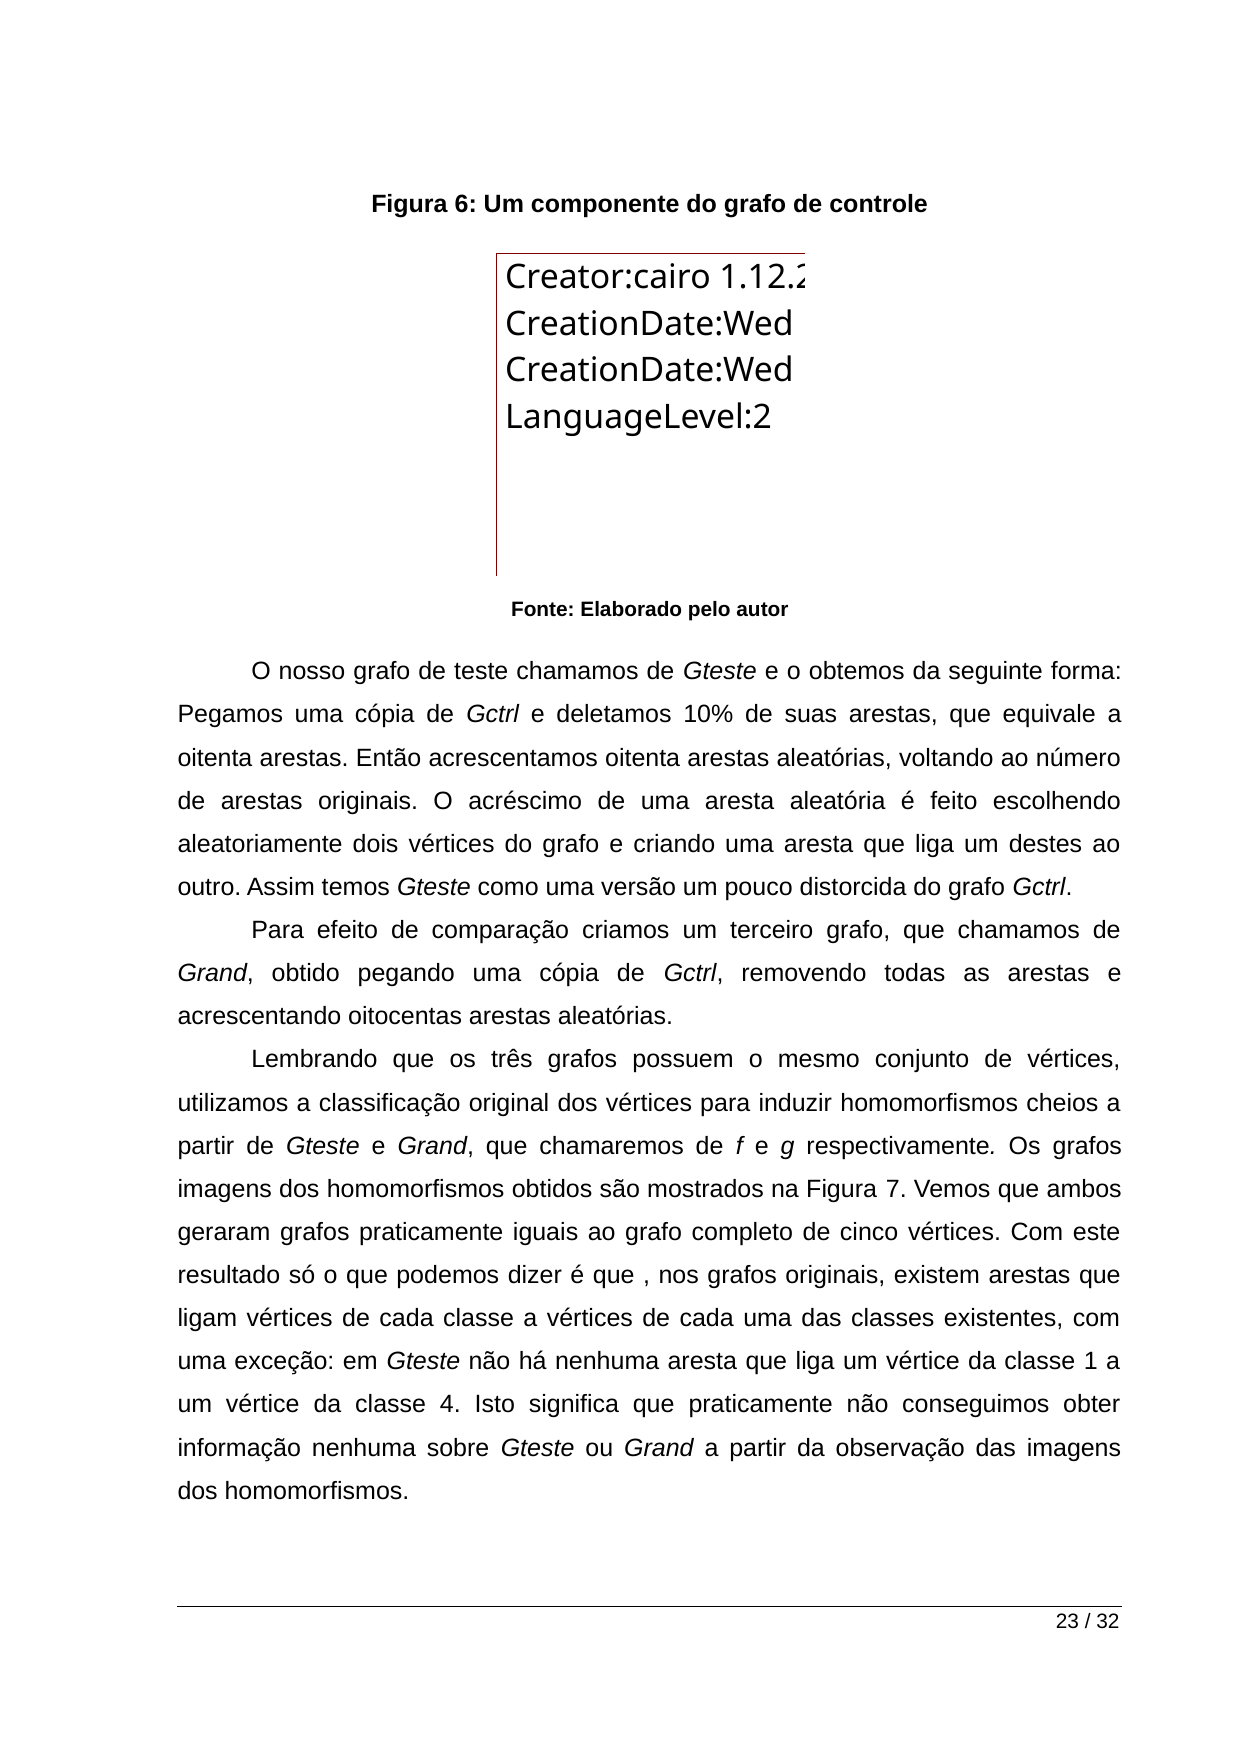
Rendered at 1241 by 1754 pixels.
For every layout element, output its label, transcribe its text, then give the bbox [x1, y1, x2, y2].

text Figura 6: Um componente do grafo de controle [371, 189, 928, 218]
text Para efeito de comparação criamos um terceiro grafo, que chamamos de Grand, obtido pegando uma cópia de Gctrl, removendo todas as arestas e acrescentando oitocentas arestas aleatórias. [177, 915, 1122, 1030]
text O nosso grafo de teste chamamos de Gteste e o obtemos da seguinte forma: Pegamos uma cópia de Gctrl e deletamos 10% de suas arestas, que equivale a oitenta arestas. Então acrescentamos oitenta arestas aleatórias, voltando ao número de arestas originais. O acréscimo de uma aresta aleatória é feito escolhendo aleatoriamente dois vértices do grafo e criando uma aresta que liga um destes ao outro. Assim temos Gteste como uma versão um pouco distorcida do grafo Gctrl. [177, 656, 1122, 901]
text Lembrando que os três grafos possuem o mesmo conjunto de vértices, utilizamos a classificação original dos vértices para induzir homomorfismos cheios a partir de Gteste e Grand, que chamaremos de f e g respectivamente. Os grafos imagens dos homomorfismos obtidos são mostrados na Figura 7. Vemos que ambos geraram grafos praticamente iguais ao grafo completo de cinco vértices. Com este resultado só o que podemos dizer é que , nos grafos originais, existem arestas que ligam vértices de cada classe a vértices de cada uma das classes existentes, com uma exceção: em Gteste não há nenhuma aresta que liga um vértice da classe 1 a um vértice da classe 4. Isto significa que praticamente não conseguimos obter informação nenhuma sobre Gteste ou Grand a partir da observação das imagens dos homomorfismos. [177, 1044, 1122, 1504]
text Fonte: Elaborado pelo autor [371, 251, 928, 620]
